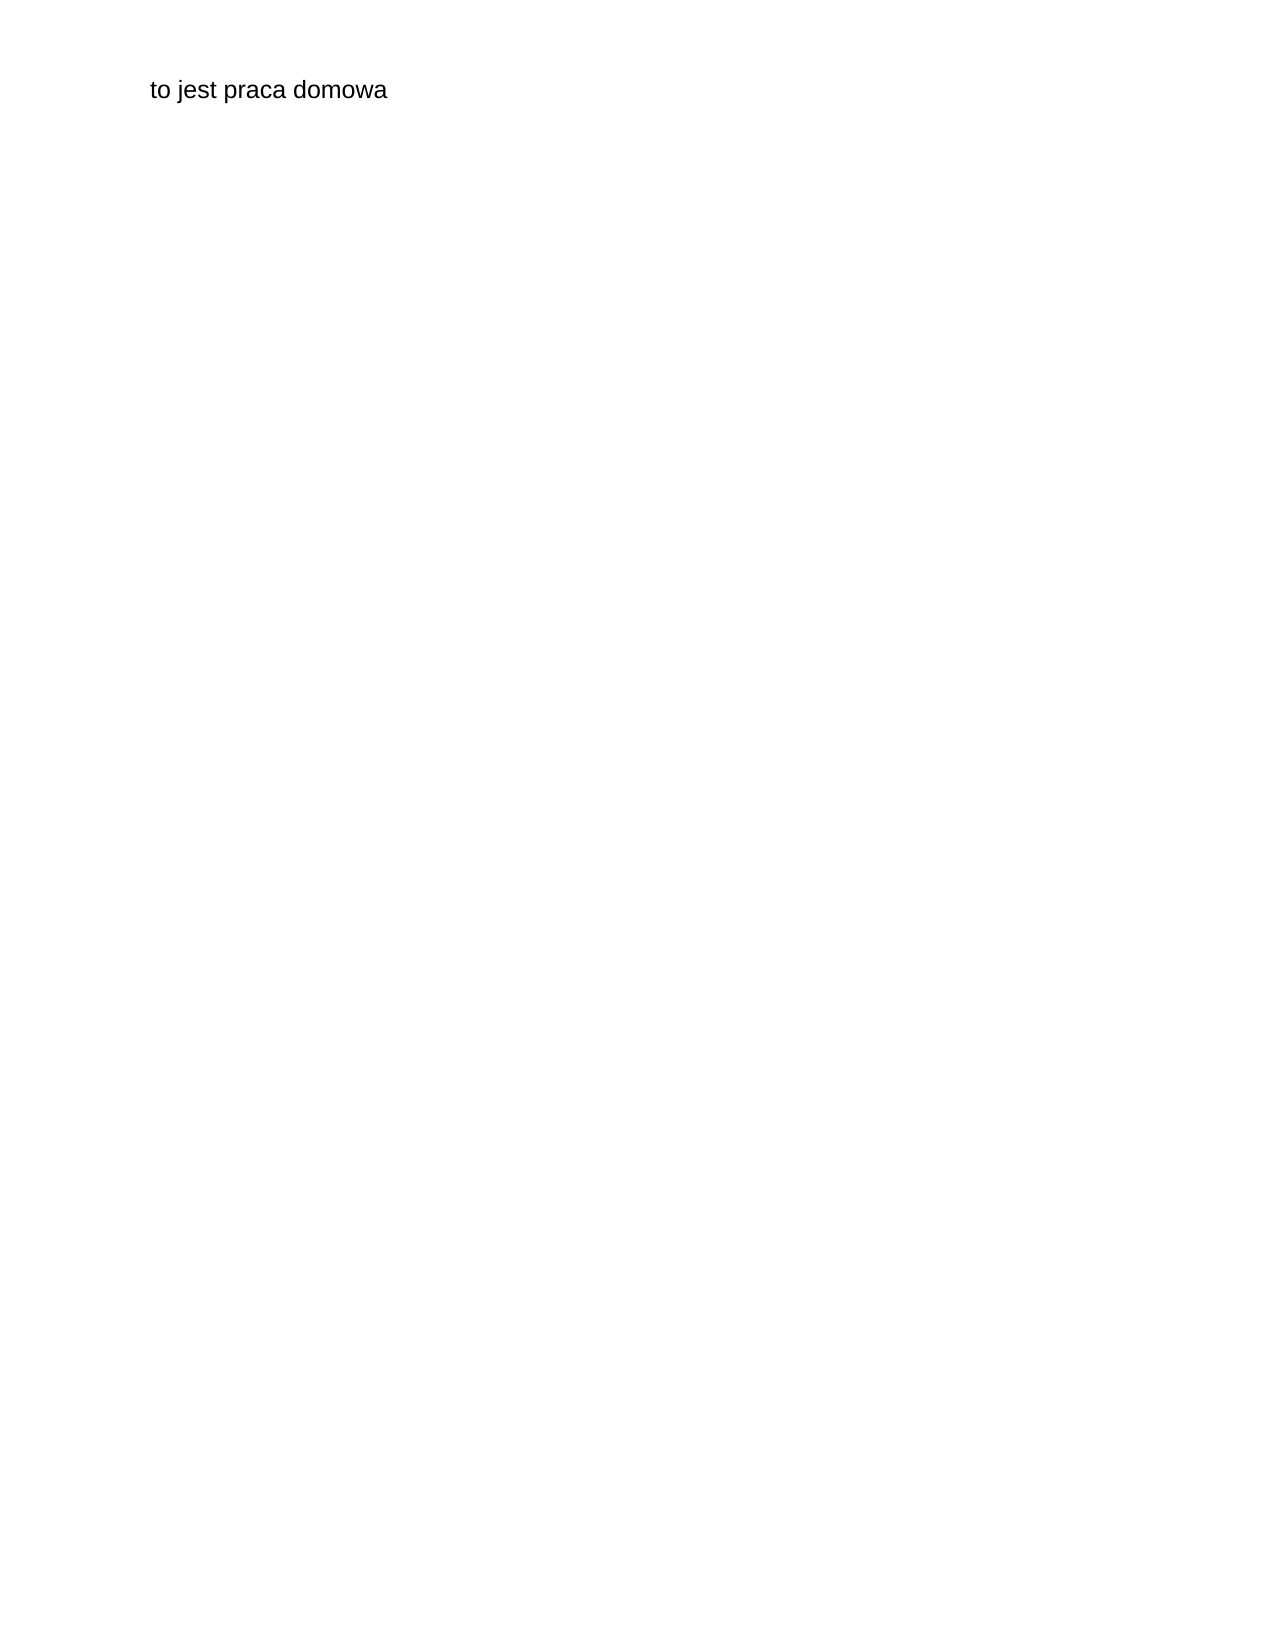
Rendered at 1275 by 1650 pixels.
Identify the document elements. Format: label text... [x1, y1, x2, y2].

text to jest praca domowa [150, 75, 1125, 104]
